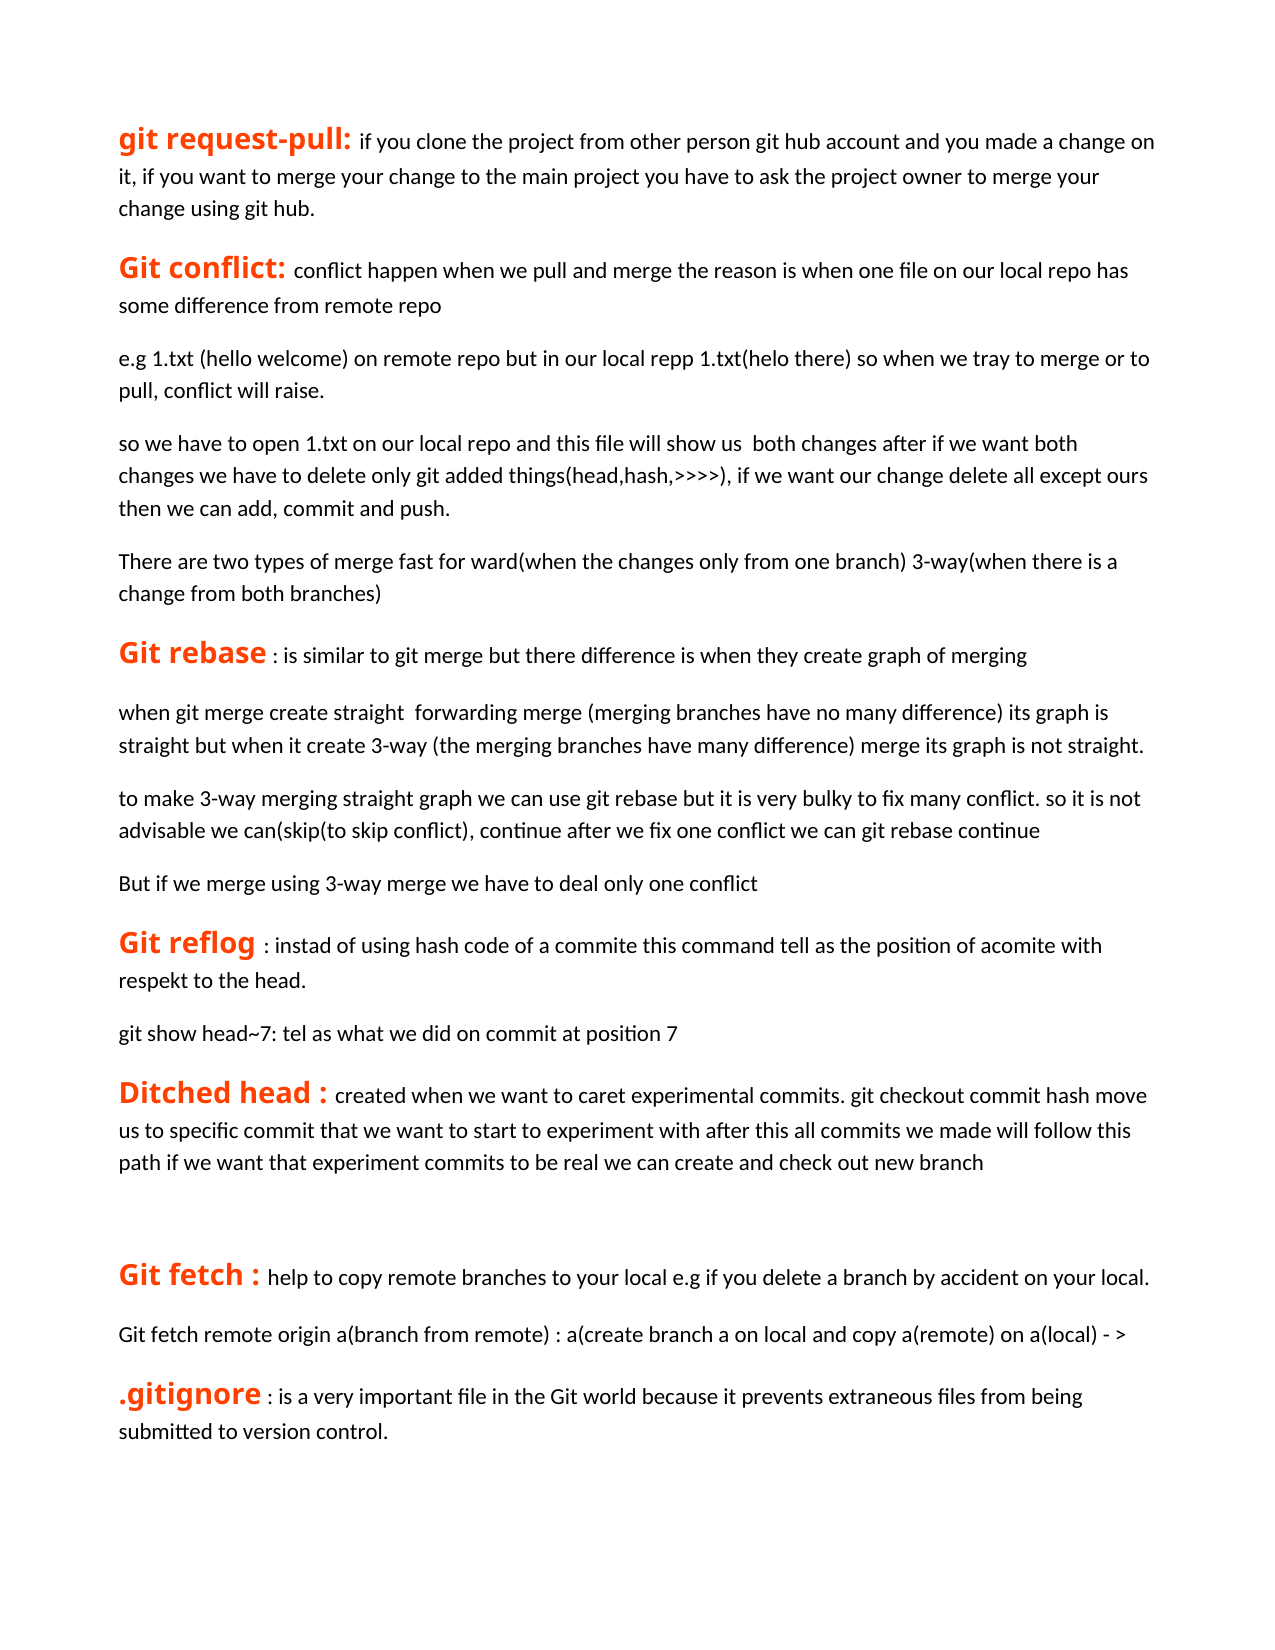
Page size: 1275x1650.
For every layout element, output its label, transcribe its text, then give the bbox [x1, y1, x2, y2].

text Git conflict: conflict happen when we pull and merge the reason is when one file on our local repo has some difference from remote repo [118, 247, 1157, 319]
text .gitignore : is a very important file in the Git world because it prevents extraneous files from being submitted to version control. [118, 1373, 1157, 1445]
text Git reflog : instad of using hash code of a commite this command tell as the position of acomite with respekt to the head. [118, 922, 1157, 994]
text so we have to open 1.txt on our local repo and this file will show us both changes after if we want both changes we have to delete only git added things(head,hash,>>>>), if we want our change delete all except ours then we can add, commit and push. [118, 429, 1157, 522]
text git show head~7: tel as what we did on commit at position 7 [118, 1019, 1157, 1047]
text But if we merge using 3-way merge we have to deal only one conflict [118, 869, 1157, 897]
text There are two types of merge fast for ward(when the changes only from one branch) 3-way(when there is a change from both branches) [118, 547, 1157, 607]
text git request-pull: if you clone the project from other person git hub account and you made a change on it, if you want to merge your change to the main project you have to ask the project owner to merge your change using git hub. [118, 118, 1157, 222]
text Ditched head : created when we want to caret experimental commits. git checkout commit hash move us to specific commit that we want to start to experiment with after this all commits we made will follow this path if we want that experiment commits to be real we can create and check out new branch [118, 1072, 1157, 1176]
text when git merge create straight forwarding merge (merging branches have no many difference) its graph is straight but when it create 3-way (the merging branches have many difference) merge its graph is not straight. [118, 698, 1157, 759]
text to make 3-way merging straight graph we can use git rebase but it is very bulky to fix many conflict. so it is not advisable we can(skip(to skip conflict), continue after we fix one conflict we can git rebase continue [118, 784, 1157, 844]
text e.g 1.txt (hello welcome) on remote repo but in our local repp 1.txt(helo there) so when we tray to merge or to pull, conflict will raise. [118, 344, 1157, 404]
text Git fetch remote origin a(branch from remote) : a(create branch a on local and copy a(remote) on a(local) - > [118, 1320, 1157, 1348]
text Git fetch : help to copy remote branches to your local e.g if you delete a branch by accident on your local. [118, 1254, 1157, 1294]
text Git rebase : is similar to git merge but there difference is when they create graph of merging [118, 632, 1157, 672]
